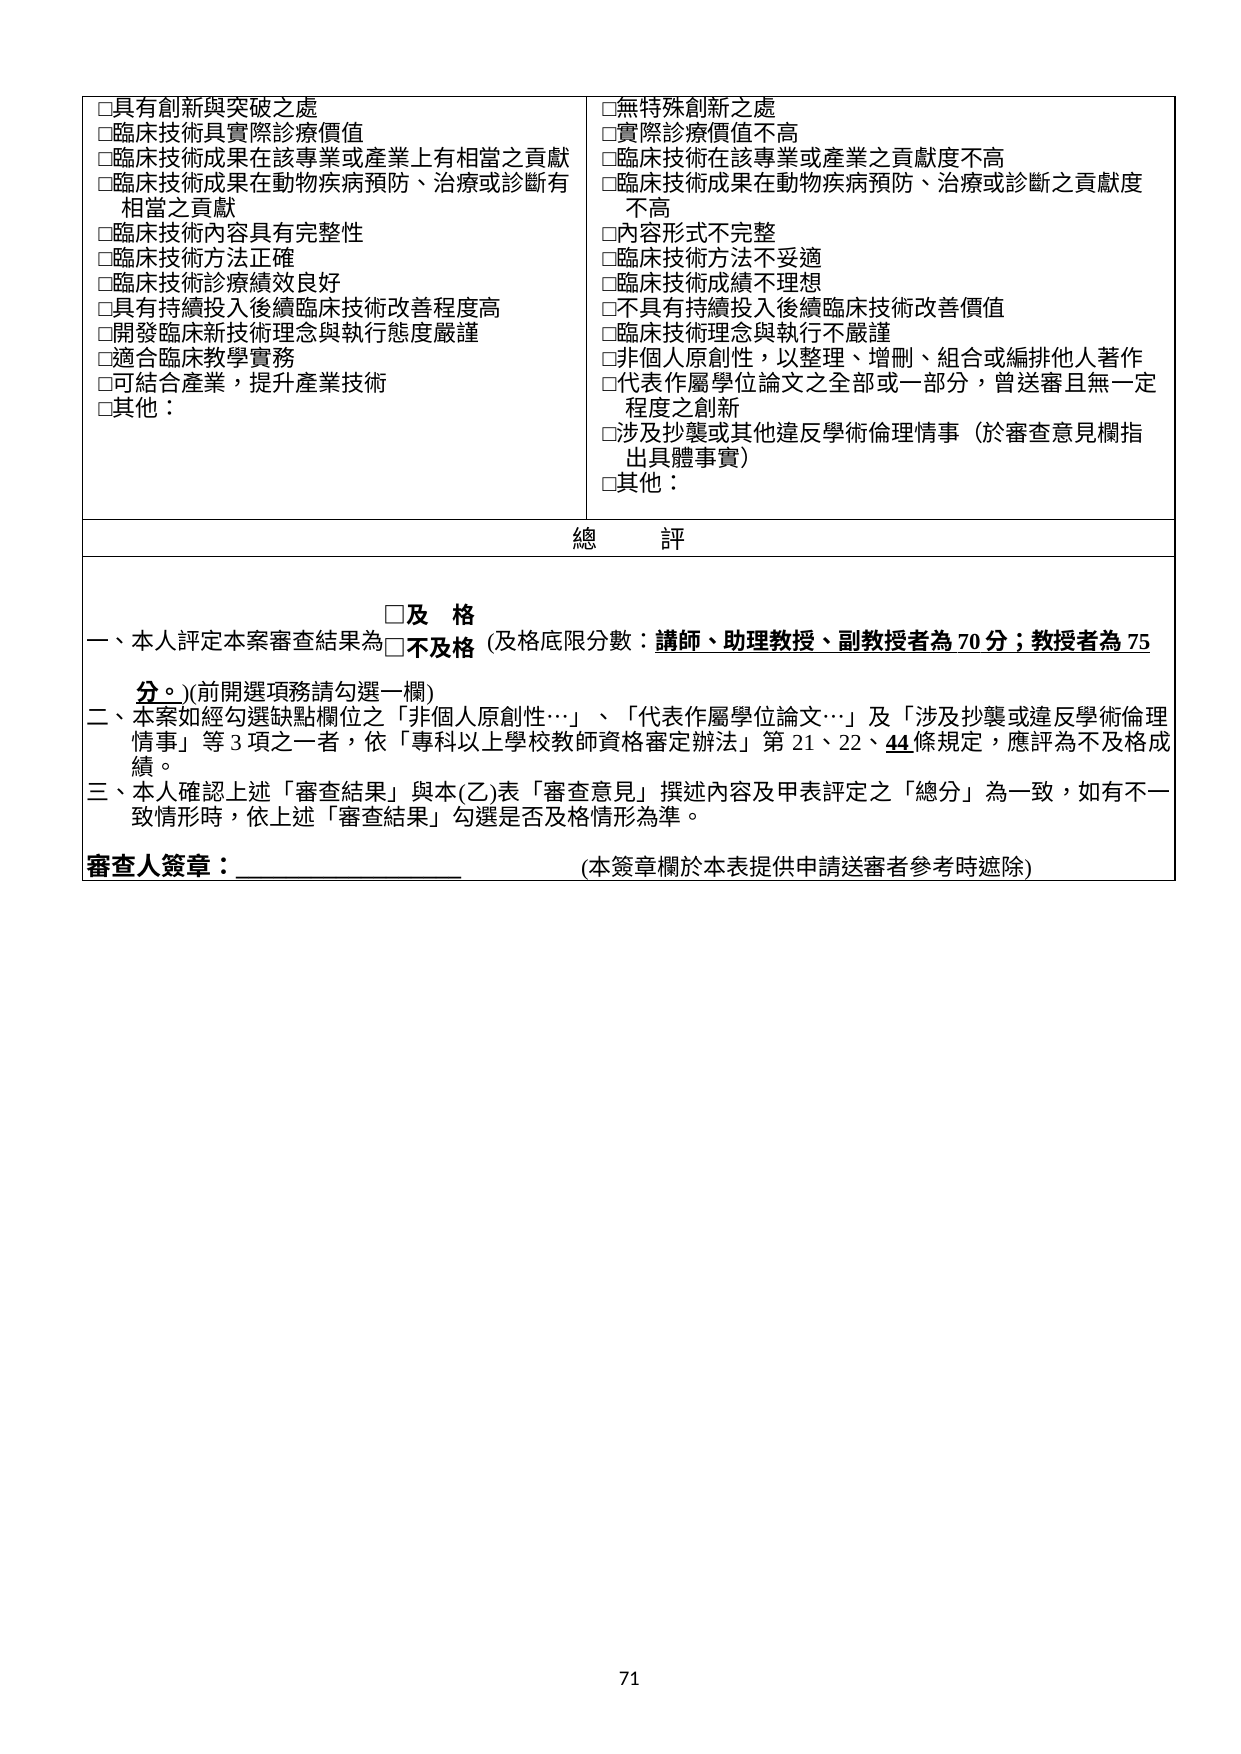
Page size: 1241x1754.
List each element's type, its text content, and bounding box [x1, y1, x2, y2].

table_cell □具有創新與突破之處 □臨床技術具實際診療價值 □臨床技術成果在該專業或產業上有相當之貢獻 □臨床技術成果在動物疾病預防、治療或診斷有相當之貢獻 □臨床技術內容具有完整性 □臨床技術方法正確 □臨床技術診療績效良好 □具有持續投入後續臨床技術改善程度高 □開發臨床新技術理念與執行態度嚴謹 □適合臨床教學實務 □可結合產業，提升產業技術 □其他： [83, 97, 586, 519]
table_cell 一、本人評定本案審查結果為□及 格□不及格 (及格底限分數：講師、助理教授、副教授者為70分；教授者為75 分。)(前開選項務請勾選一欄) 二、本案如經勾選缺點欄位之「非個人原創性…」、「代表作屬學位論文…」及「涉及抄襲或違反學術倫理情事」等3項之一者，依「專科以上學校教師資格審定辦法」第21、22、44條規定，應評為不及格成績。 三、本人確認上述「審查結果」與本(乙)表「審查意見」撰述內容及甲表評定之「總分」為一致，如有不一致情形時，依上述「審查結果」勾選是否及格情形為準。 審查人簽章：__________________ (本簽章欄於本表提供申請送審者參考時遮除) [83, 557, 1174, 880]
table_cell □無特殊創新之處 □實際診療價值不高 □臨床技術在該專業或產業之貢獻度不高 □臨床技術成果在動物疾病預防、治療或診斷之貢獻度不高 □內容形式不完整 □臨床技術方法不妥適 □臨床技術成績不理想 □不具有持續投入後續臨床技術改善價值 □臨床技術理念與執行不嚴謹 □非個人原創性，以整理、增刪、組合或編排他人著作 □代表作屬學位論文之全部或一部分，曾送審且無一定程度之創新 □涉及抄襲或其他違反學術倫理情事（於審查意見欄指出具體事實） □其他： [587, 97, 1174, 519]
table_cell 總 評 [83, 520, 1174, 556]
